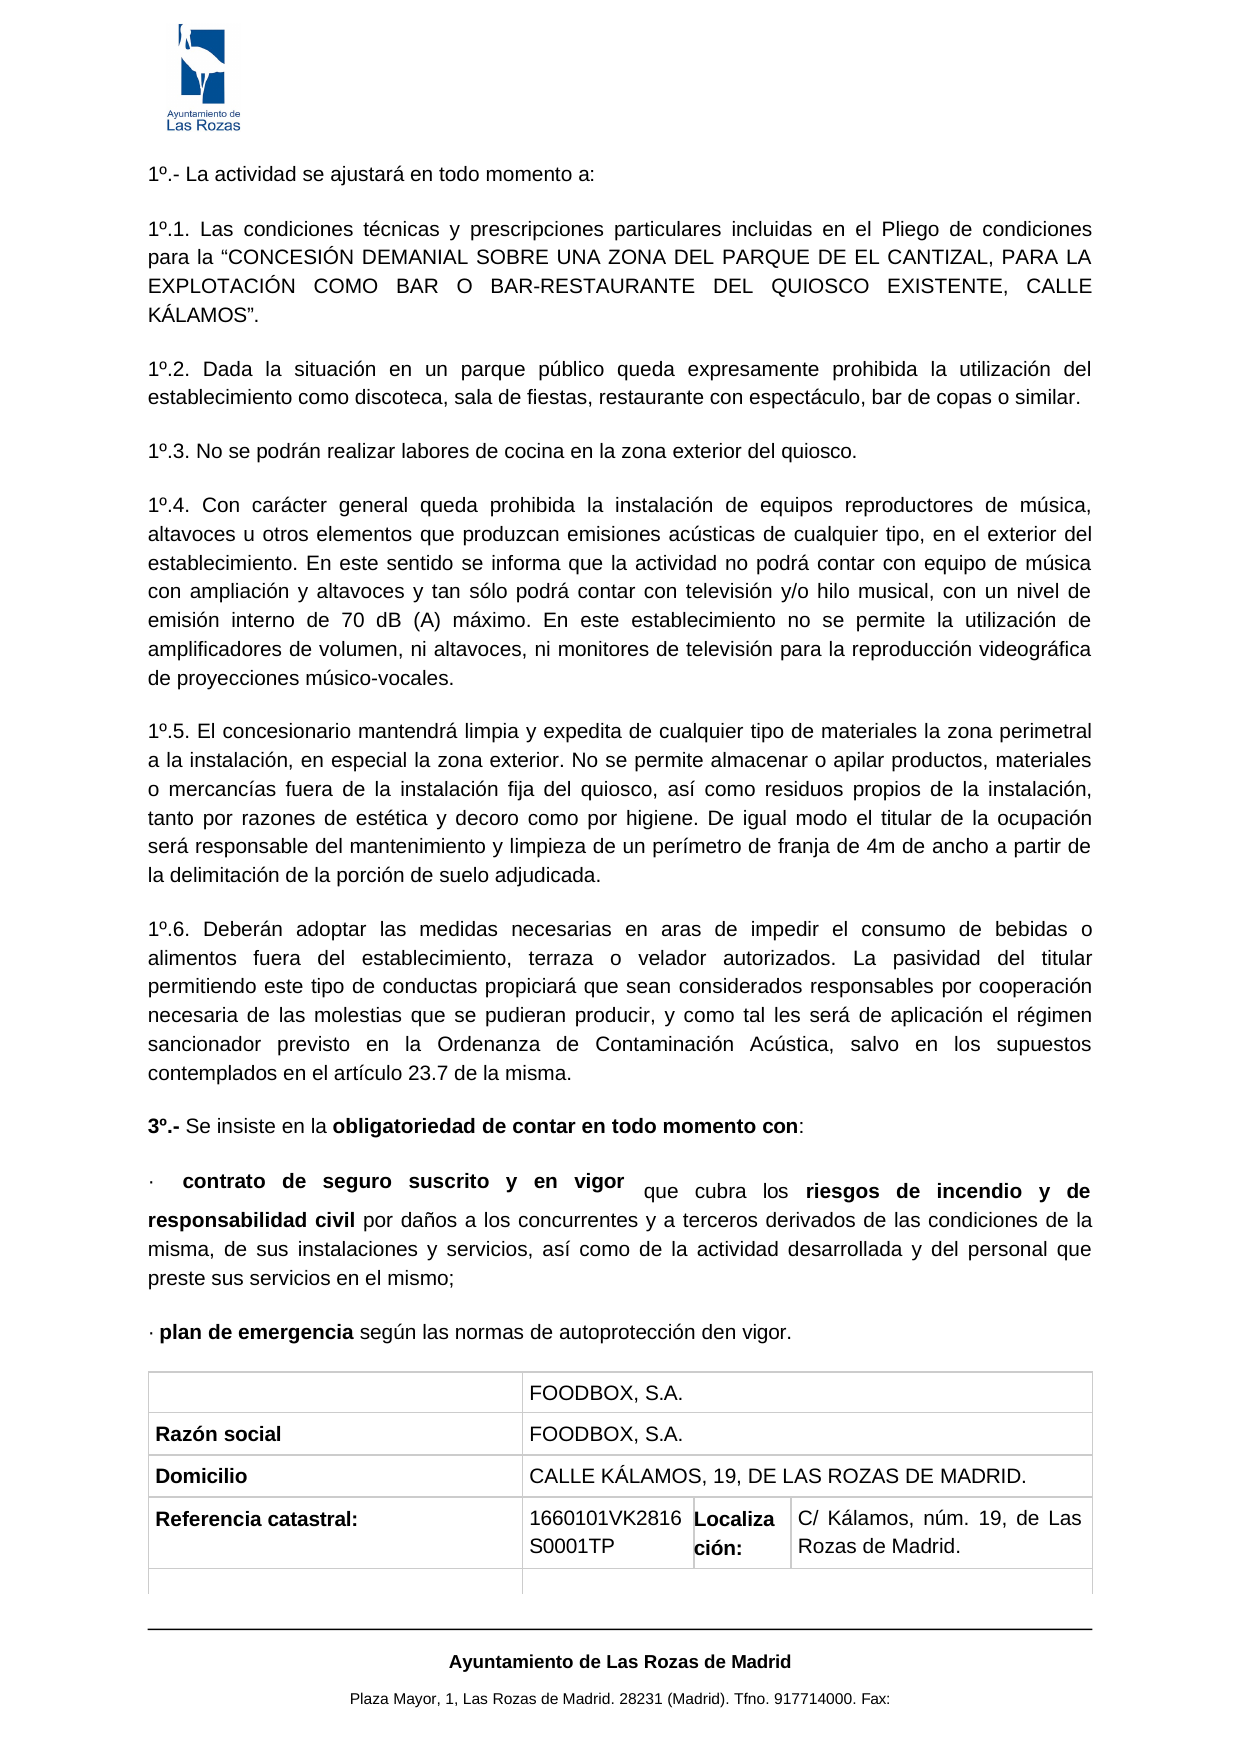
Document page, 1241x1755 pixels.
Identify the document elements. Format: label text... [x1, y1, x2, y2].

subtitle riesgos de incendio y de [806, 1179, 1134, 1203]
text 1º.4. Con carácter general queda prohibida la instalación de equipos reproductores de música, altavoces u otros elementos que produzcan emisiones acústicas de cualquier tipo, en el exterior del establecimiento. En este sentido se informa que la actividad no podrá contar con equipo de música con ampliación y altavoces y tan sólo podrá contar con televisión y/o hilo musical, con un nivel de emisión interno de 70 dB (A) máximo. En este establecimiento no se permite la utilización de amplificadores de volumen, ni altavoces, ni monitores de televisión para la reproducción videográfica de proyecciones músico-vocales. [148, 493, 1093, 689]
table_cell Referencia catastral: [149, 1498, 522, 1568]
table_cell CALLE KÁLAMOS, 19, DE LAS ROZAS DE MADRID. [523, 1456, 1092, 1496]
table_cell FOODBOX, S.A. [523, 1413, 1092, 1454]
table_header FOODBOX, S.A. [523, 1373, 1092, 1412]
text 1º.3. No se podrán realizar labores de cocina en la zona exterior del quiosco. [148, 439, 1134, 463]
list contrato de seguro suscrito y en vigor [148, 1169, 629, 1193]
table_cell [149, 1569, 522, 1594]
list plan de emergencia según las normas de autoprotección den vigor. [148, 1320, 1134, 1344]
text 1º.- La actividad se ajustará en todo momento a: [148, 162, 1134, 186]
table_cell Razón social [149, 1413, 522, 1454]
text 1º.6. Deberán adoptar las medidas necesarias en aras de impedir el consumo de bebidas o alimentos fuera del establecimiento, terraza o velador autorizados. La pasividad del titular permitiendo este tipo de conductas propiciará que sean considerados responsables por cooperación necesaria de las molestias que se pudieran producir, y como tal les será de aplicación el régimen sancionador previsto en la Ordenanza de Contaminación Acústica, salvo en los supuestos contemplados en el artículo 23.7 de la misma. [148, 917, 1093, 1084]
table_cell Domicilio [149, 1456, 522, 1496]
text 1º.5. El concesionario mantendrá limpia y expedita de cualquier tipo de materiales la zona perimetral a la instalación, en especial la zona exterior. No se permite almacenar o apilar productos, materiales o mercancías fuera de la instalación fija del quiosco, así como residuos propios de la instalación, tanto por razones de estética y decoro como por higiene. De igual modo el titular de la ocupación será responsable del mantenimiento y limpieza de un perímetro de franja de 4m de ancho a partir de la delimitación de la porción de suelo adjudicada. [148, 719, 1093, 887]
text que cubra los [644, 1179, 791, 1203]
text responsabilidad civil por daños a los concurrentes y a terceros derivados de las condiciones de la misma, de sus instalaciones y servicios, así como de la actividad desarrollada y del personal que preste sus servicios en el mismo; [148, 1208, 1093, 1290]
text 1º.1. Las condiciones técnicas y prescripciones particulares incluidas en el Pliego de condiciones para la “CONCESIÓN DEMANIAL SOBRE UNA ZONA DEL PARQUE DE EL CANTIZAL, PARA LA EXPLOTACIÓN COMO BAR O BAR-RESTAURANTE DEL QUIOSCO EXISTENTE, CALLE KÁLAMOS”. [148, 216, 1093, 327]
table_header [149, 1373, 522, 1412]
table_cell Localiza ción: [695, 1498, 790, 1568]
text 3º.- Se insiste en la obligatoriedad de contar en todo momento con: [148, 1114, 1134, 1138]
table_cell C/ Kálamos, núm. 19, de Las Rozas de Madrid. [792, 1498, 1092, 1568]
table_cell [523, 1569, 1092, 1594]
text 1º.2. Dada la situación en un parque público queda expresamente prohibida la utilización del establecimiento como discoteca, sala de fiestas, restaurante con espectáculo, bar de copas o similar. [148, 356, 1093, 409]
table_cell 1660101VK2816 S0001TP [523, 1498, 693, 1568]
